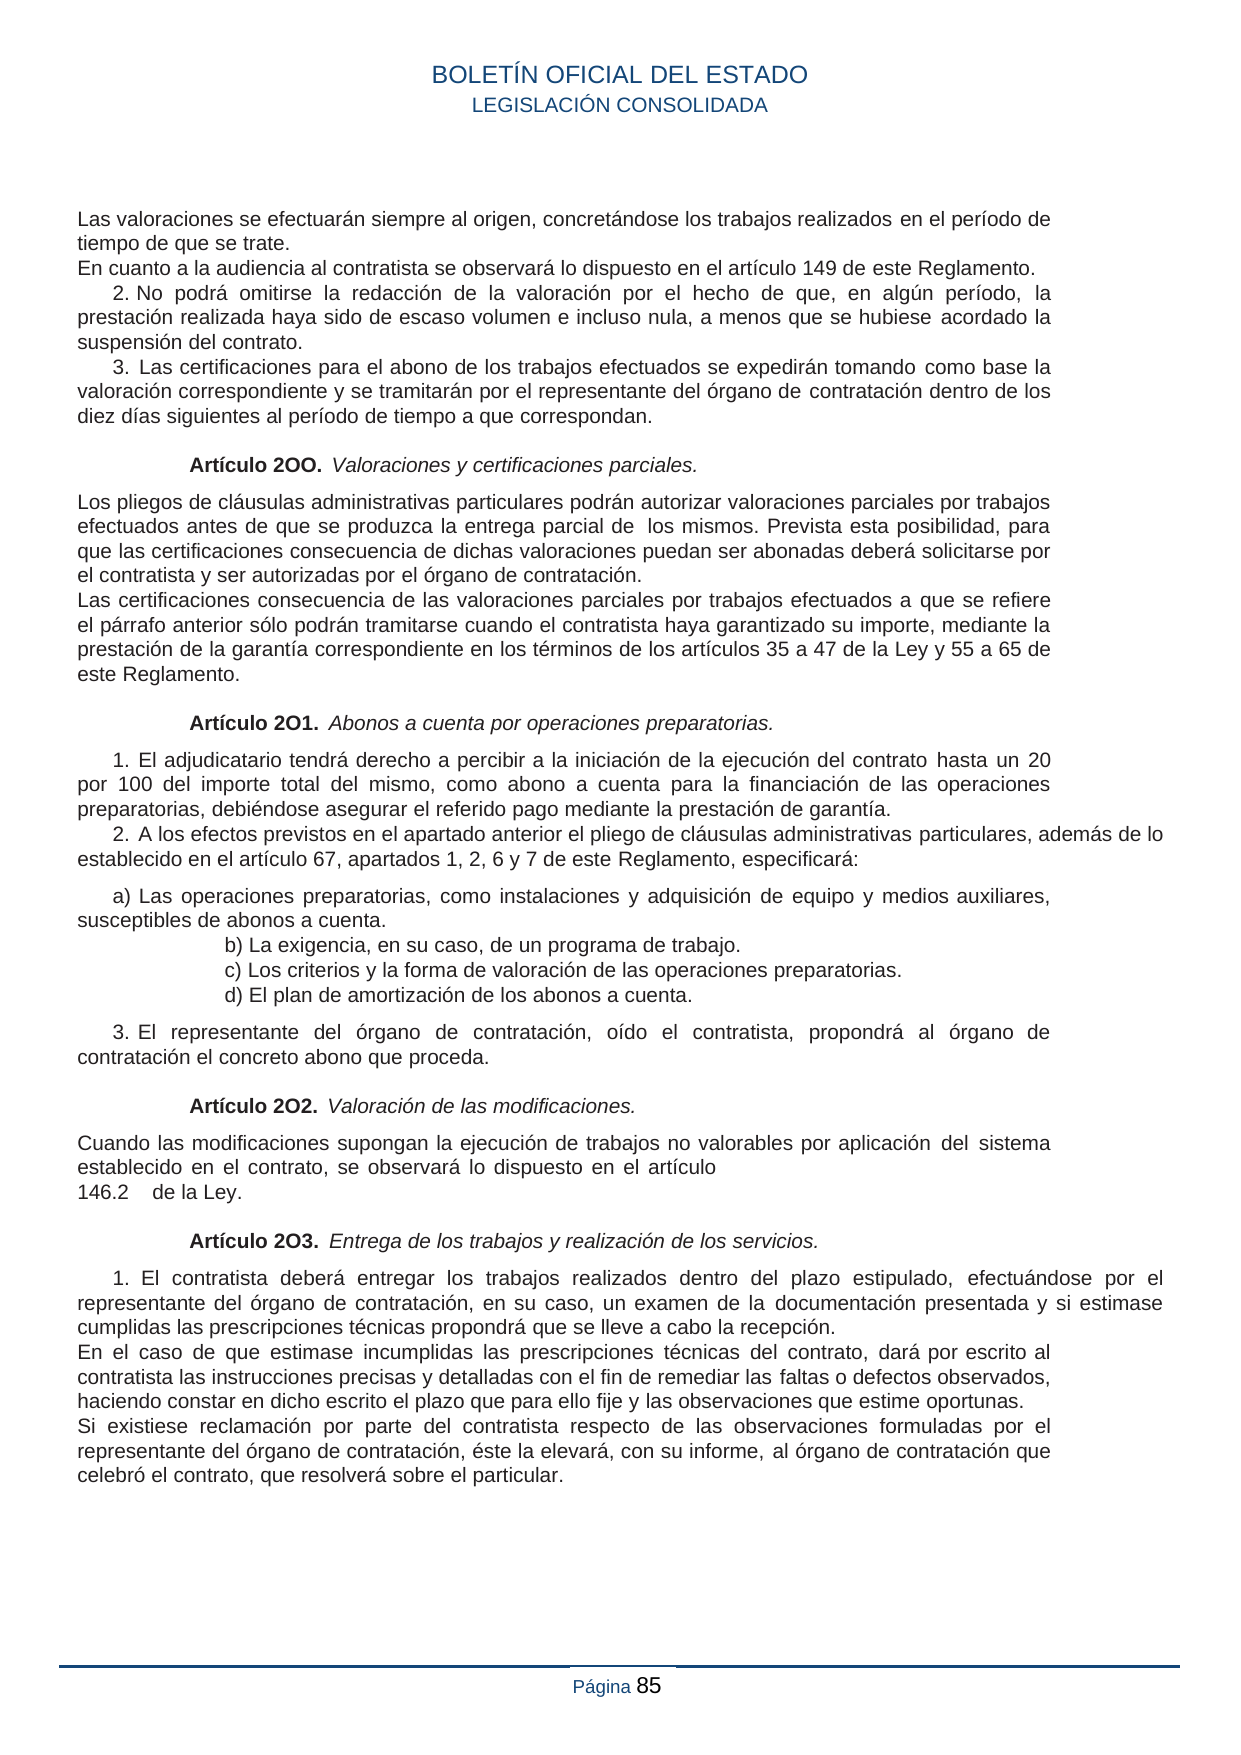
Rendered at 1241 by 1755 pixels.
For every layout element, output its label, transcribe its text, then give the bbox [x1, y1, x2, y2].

text Artículo 2O1. Abonos a cuenta por operaciones preparatorias. [189, 711, 1163, 735]
list El contratista deberá entregar los trabajos realizados dentro del plazo estipulado, efectuándose por el representante del órgano de contratación, en su caso, un examen de la documentación presentada y si estimase cumplidas las prescripciones técnicas propondrá que se lleve a cabo la recepción. [77, 1266, 1163, 1339]
text En el caso de que estimase incumplidas las prescripciones técnicas del contrato, dará por escrito al contratista las instrucciones precisas y detalladas con el fin de remediar las faltas o defectos observados, haciendo constar en dicho escrito el plazo que para ello fije y las observaciones que estime oportunas. [77, 1340, 1051, 1413]
list El plan de amortización de los abonos a cuenta. [224, 983, 1163, 1007]
text Artículo 2O2. Valoración de las modificaciones. [189, 1094, 1163, 1118]
text Artículo 2O3. Entrega de los trabajos y realización de los servicios. [189, 1229, 1163, 1253]
text Los pliegos de cláusulas administrativas particulares podrán autorizar valoraciones parciales por trabajos efectuados antes de que se produzca la entrega parcial de los mismos. Prevista esta posibilidad, para que las certificaciones consecuencia de dichas valoraciones puedan ser abonadas deberá solicitarse por el contratista y ser autorizadas por el órgano de contratación. [77, 489, 1051, 587]
list Las operaciones preparatorias, como instalaciones y adquisición de equipo y medios auxiliares, susceptibles de abonos a cuenta. [77, 883, 1051, 932]
text Las certificaciones consecuencia de las valoraciones parciales por trabajos efectuados a que se refiere el párrafo anterior sólo podrán tramitarse cuando el contratista haya garantizado su importe, mediante la prestación de la garantía correspondiente en los términos de los artículos 35 a 47 de la Ley y 55 a 65 de este Reglamento. [77, 588, 1051, 686]
list El adjudicatario tendrá derecho a percibir a la iniciación de la ejecución del contrato hasta un 20 por 100 del importe total del mismo, como abono a cuenta para la financiación de las operaciones preparatorias, debiéndose asegurar el referido pago mediante la prestación de garantía. [77, 748, 1051, 821]
text Cuando las modificaciones supongan la ejecución de trabajos no valorables por aplicación del sistema establecido en el contrato, se observará lo dispuesto en el artículo [77, 1131, 1051, 1179]
list El representante del órgano de contratación, oído el contratista, propondrá al órgano de contratación el concreto abono que proceda. [77, 1020, 1051, 1069]
list La exigencia, en su caso, de un programa de trabajo. [224, 933, 1163, 957]
text Las valoraciones se efectuarán siempre al origen, concretándose los trabajos realizados en el período de tiempo de que se trate. [77, 207, 1051, 255]
list de la Ley. [77, 1180, 1163, 1204]
text En cuanto a la audiencia al contratista se observará lo dispuesto en el artículo 149 de este Reglamento. [77, 256, 1051, 280]
list Los criterios y la forma de valoración de las operaciones preparatorias. [224, 958, 1163, 982]
list No podrá omitirse la redacción de la valoración por el hecho de que, en algún período, la prestación realizada haya sido de escaso volumen e incluso nula, a menos que se hubiese acordado la suspensión del contrato. [77, 281, 1051, 354]
list A los efectos previstos en el apartado anterior el pliego de cláusulas administrativas particulares, además de lo establecido en el artículo 67, apartados 1, 2, 6 y 7 de este Reglamento, especificará: [77, 822, 1163, 870]
list Las certificaciones para el abono de los trabajos efectuados se expedirán tomando como base la valoración correspondiente y se tramitarán por el representante del órgano de contratación dentro de los diez días siguientes al período de tiempo a que correspondan. [77, 354, 1051, 428]
text Artículo 2OO. Valoraciones y certificaciones parciales. [189, 453, 1163, 477]
text Si existiese reclamación por parte del contratista respecto de las observaciones formuladas por el representante del órgano de contratación, éste la elevará, con su informe, al órgano de contratación que celebró el contrato, que resolverá sobre el particular. [77, 1414, 1051, 1487]
